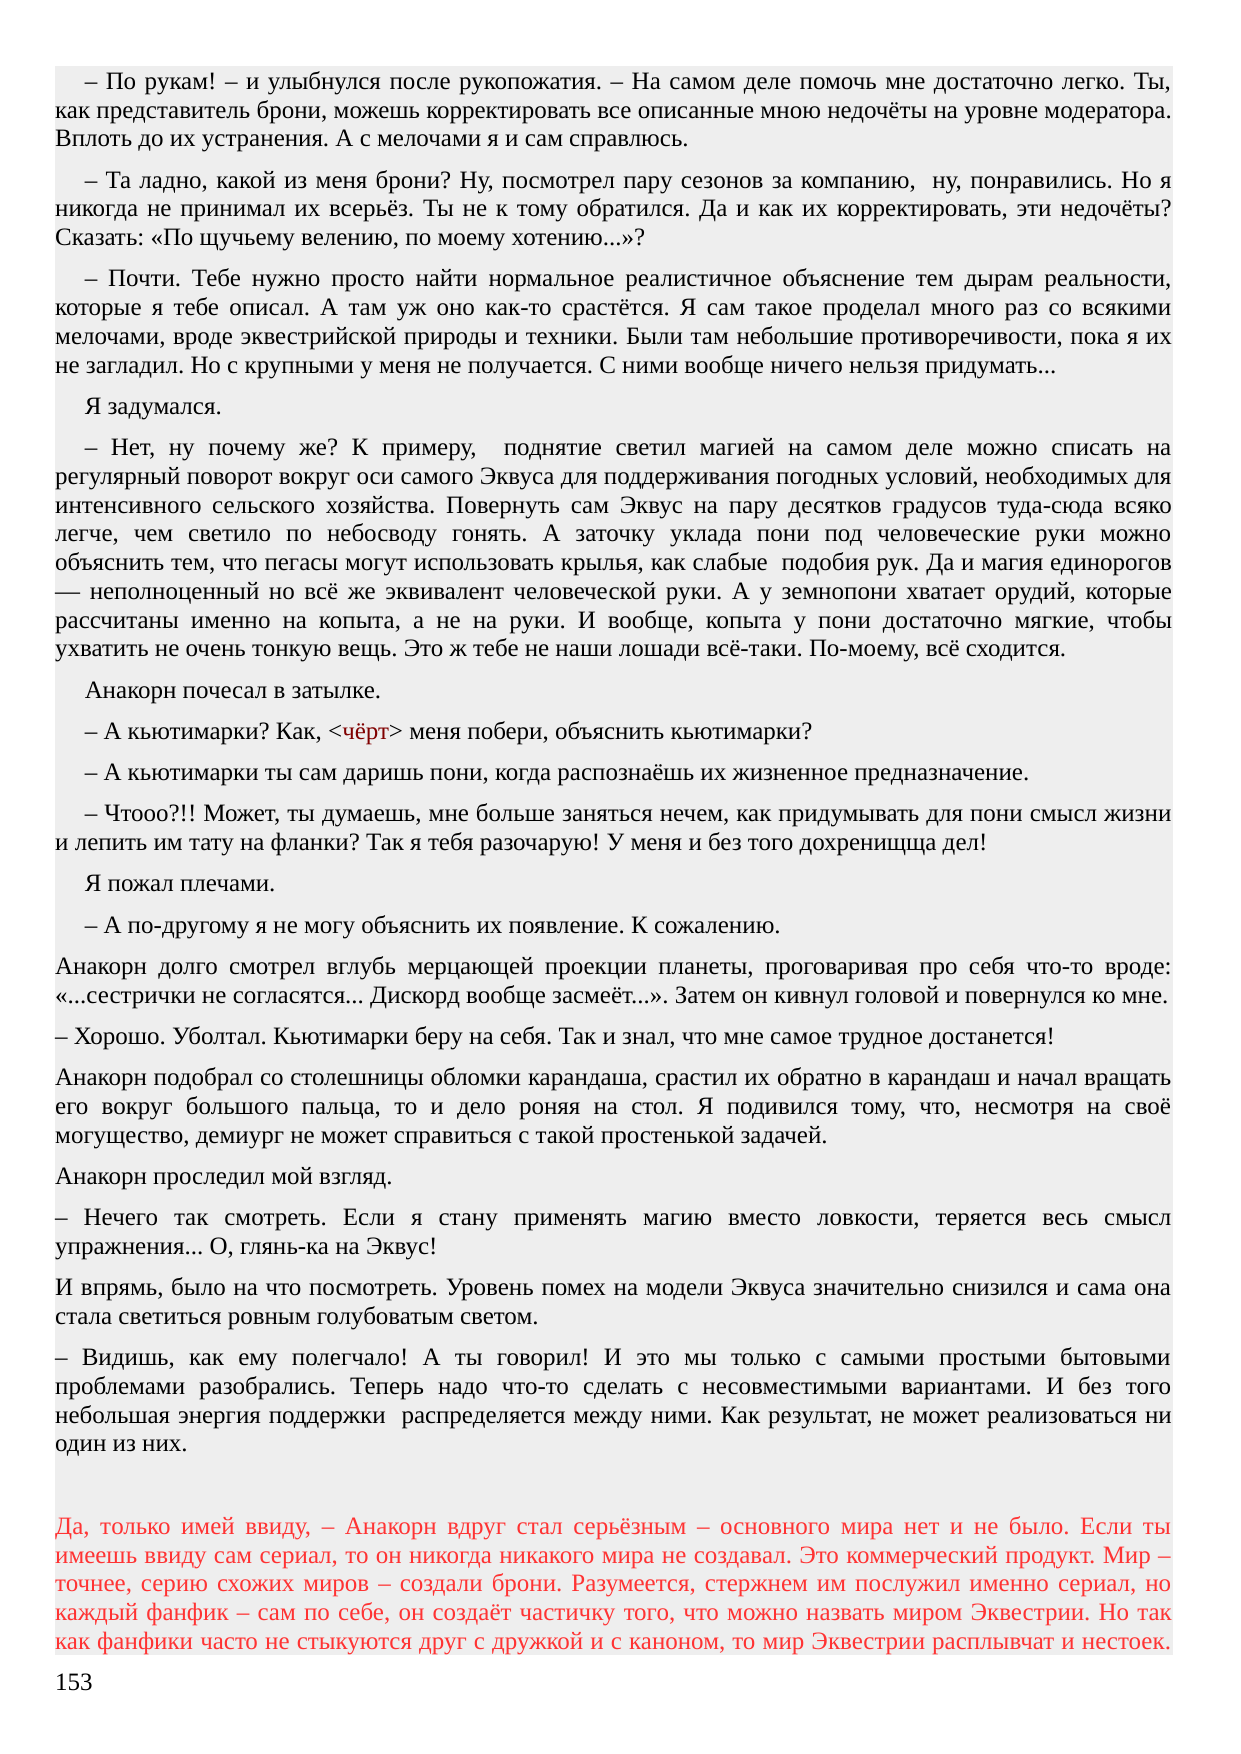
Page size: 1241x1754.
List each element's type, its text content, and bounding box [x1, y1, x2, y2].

text Я пожал плечами. [55, 868, 1173, 897]
text – А по-другому я не могу объяснить их появление. К сожалению. [55, 910, 1173, 938]
text Анакорн почесал в затылке. [55, 675, 1173, 703]
text – Нечего так смотреть. Если я стану применять магию вместо ловкости, теряется весь смысл упражнения... О, глянь-ка на Эквус! [55, 1202, 1173, 1260]
text Я задумался. [55, 391, 1173, 420]
text Да, только имей ввиду, – Анакорн вдруг стал серьёзным – основного мира нет и не было. Если ты имеешь ввиду сам сериал, то он никогда никакого мира не создавал. Это коммерческий продукт. Мир – точнее, серию схожих миров – создали брони. Разумеется, стержнем им послужил именно сериал, но каждый фанфик – сам по себе, он создаёт частичку того, что можно назвать миром Эквестрии. Но так как фанфики часто не стыкуются друг с дружкой и с каноном, то мир Эквестрии расплывчат и нестоек. [55, 1511, 1173, 1655]
text – А кьютимарки ты сам даришь пони, когда распознаёшь их жизненное предназначение. [55, 757, 1173, 786]
text – Хорошо. Уболтал. Кьютимарки беру на себя. Так и знал, что мне самое трудное достанется! [55, 1021, 1173, 1050]
text – Та ладно, какой из меня брони? Ну, посмотрел пару сезонов за компанию, ну, понравились. Но я никогда не принимал их всерьёз. Ты не к тому обратился. Да и как их корректировать, эти недочёты? Сказать: «По щучьему велению, по моему хотению...»? [55, 165, 1173, 251]
text Анакорн долго смотрел вглубь мерцающей проекции планеты, проговаривая про себя что-то вроде: «...сестрички не согласятся... Дискорд вообще засмеёт...». Затем он кивнул головой и повернулся ко мне. [55, 951, 1173, 1008]
text Анакорн проследил мой взгляд. [55, 1161, 1173, 1190]
text – Видишь, как ему полегчало! А ты говорил! И это мы только с самыми простыми бытовыми проблемами разобрались. Теперь надо что-то сделать с несовместимыми вариантами. И без того небольшая энергия поддержки распределяется между ними. Как результат, не может реализоваться ни один из них. [55, 1342, 1173, 1457]
text – По рукам! – и улыбнулся после рукопожатия. – На самом деле помочь мне достаточно легко. Ты, как представитель брони, можешь корректировать все описанные мною недочёты на уровне модератора. Вплоть до их устранения. А с мелочами я и сам справлюсь. [55, 66, 1173, 152]
text Анакорн подобрал со столешницы обломки карандаша, срастил их обратно в карандаш и начал вращать его вокруг большого пальца, то и дело роняя на стол. Я подивился тому, что, несмотря на своё могущество, демиург не может справиться с такой простенькой задачей. [55, 1062, 1173, 1148]
text – А кьютимарки? Как, <чёрт> меня побери, объяснить кьютимарки? [55, 716, 1173, 745]
text – Почти. Тебе нужно просто найти нормальное реалистичное объяснение тем дырам реальности, которые я тебе описал. А там уж оно как-то срастётся. Я сам такое проделал много раз со всякими мелочами, вроде эквестрийской природы и техники. Были там небольшие противоречивости, пока я их не загладил. Но с крупными у меня не получается. С ними вообще ничего нельзя придумать... [55, 263, 1173, 378]
text – Чтооо?!! Может, ты думаешь, мне больше заняться нечем, как придумывать для пони смысл жизни и лепить им тату на фланки? Так я тебя разочарую! У меня и без того дохренищща дел! [55, 798, 1173, 856]
text И впрямь, было на что посмотреть. Уровень помех на модели Эквуса значительно снизился и сама она стала светиться ровным голубоватым светом. [55, 1272, 1173, 1330]
text – Нет, ну почему же? К примеру, поднятие светил магией на самом деле можно списать на регулярный поворот вокруг оси самого Эквуса для поддерживания погодных условий, необходимых для интенсивного сельского хозяйства. Повернуть сам Эквус на пару десятков градусов туда-сюда всяко легче, чем светило по небосводу гонять. А заточку уклада пони под человеческие руки можно объяснить тем, что пегасы могут использовать крылья, как слабые подобия рук. Да и магия единорогов — неполноценный но всё же эквивалент человеческой руки. А у земнопони хватает орудий, которые рассчитаны именно на копыта, а не на руки. И вообще, копыта у пони достаточно мягкие, чтобы ухватить не очень тонкую вещь. Это ж тебе не наши лошади всё-таки. По-моему, всё сходится. [55, 432, 1173, 662]
